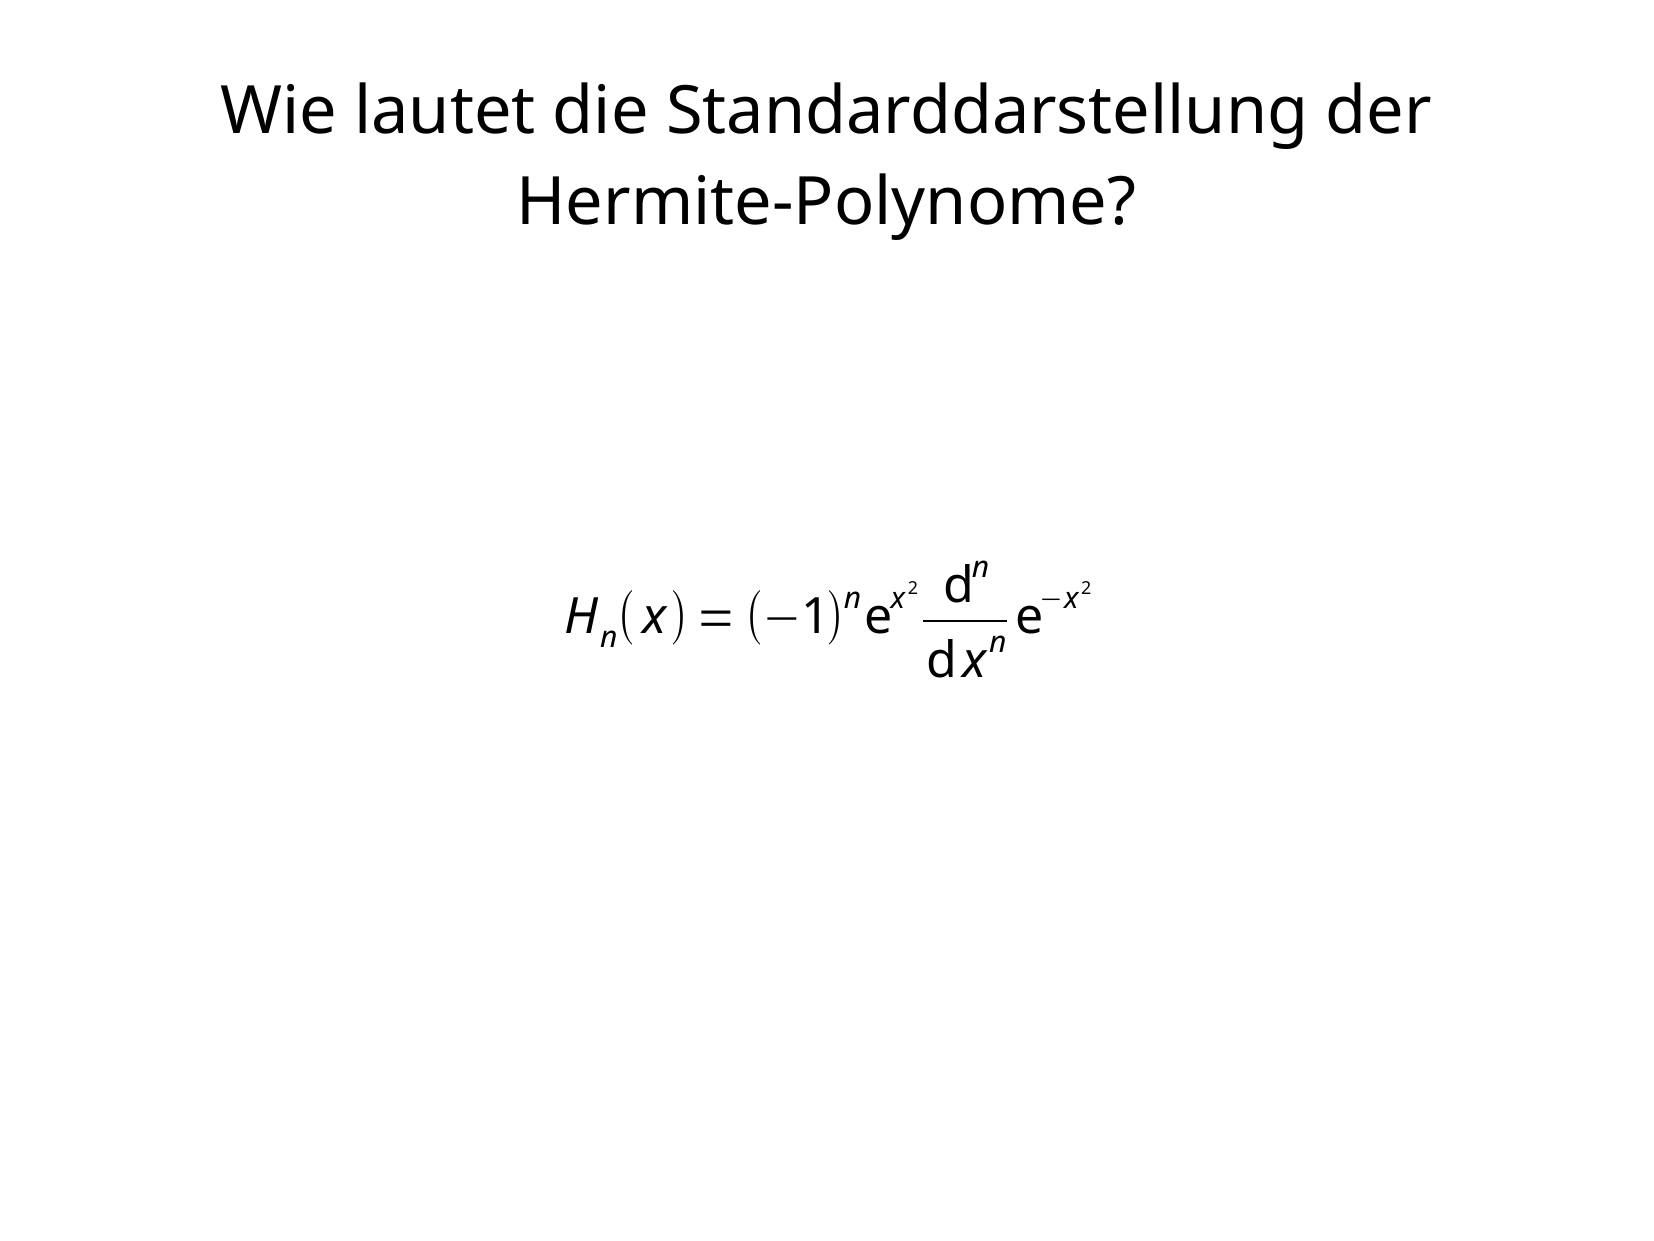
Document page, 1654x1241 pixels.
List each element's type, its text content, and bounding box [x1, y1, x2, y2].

chart [557, 549, 1096, 691]
title Wie lautet die Standarddarstellung der Hermite‑Polynome? [82, 49, 1571, 257]
